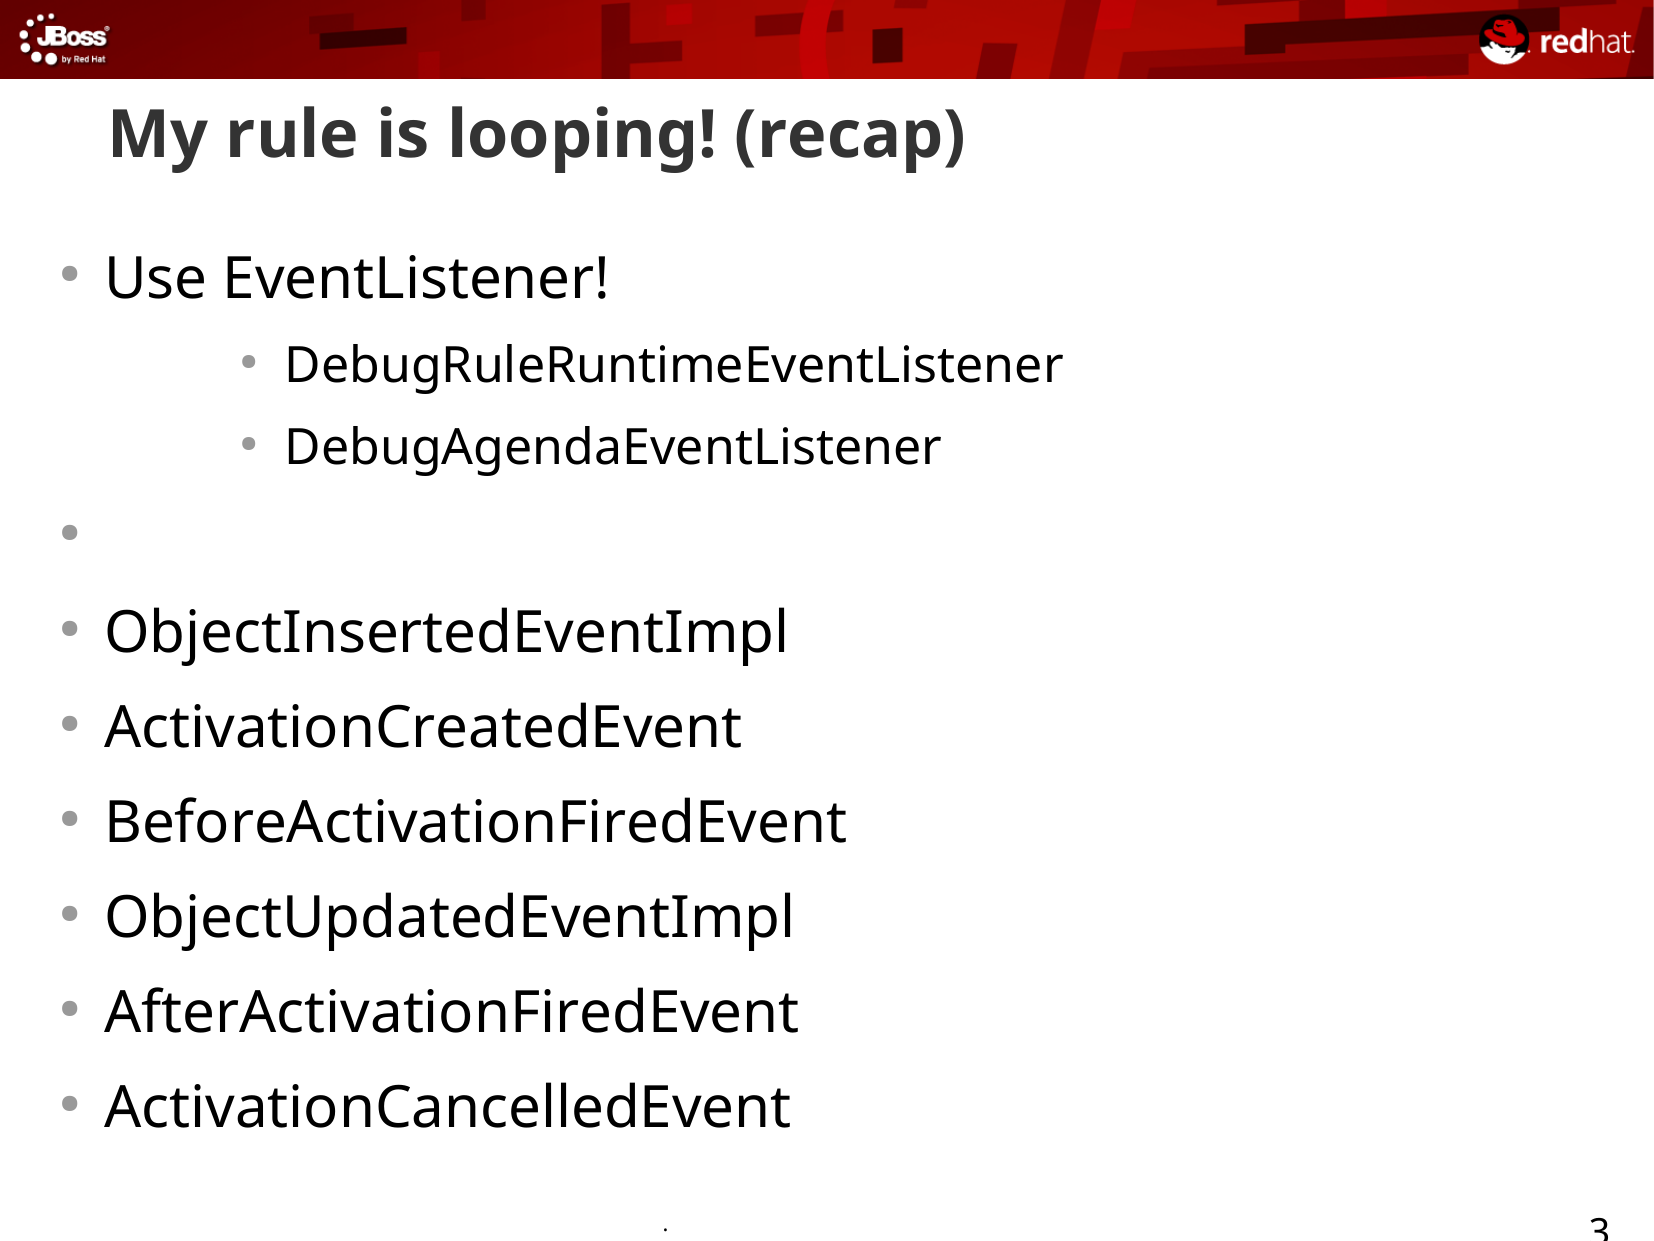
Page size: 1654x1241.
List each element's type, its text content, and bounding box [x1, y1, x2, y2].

title My rule is looping! (recap) [107, 70, 1329, 193]
picture [0, 0, 1654, 79]
list Use EventListener! DebugRuleRuntimeEventListener DebugAgendaEventListener ObjectInsertedEventImpl ActivationCreatedEvent BeforeActivationFiredEvent ObjectUpdatedEventImpl AfterActivationFiredEvent ActivationCancelledEvent [29, 235, 1625, 1193]
